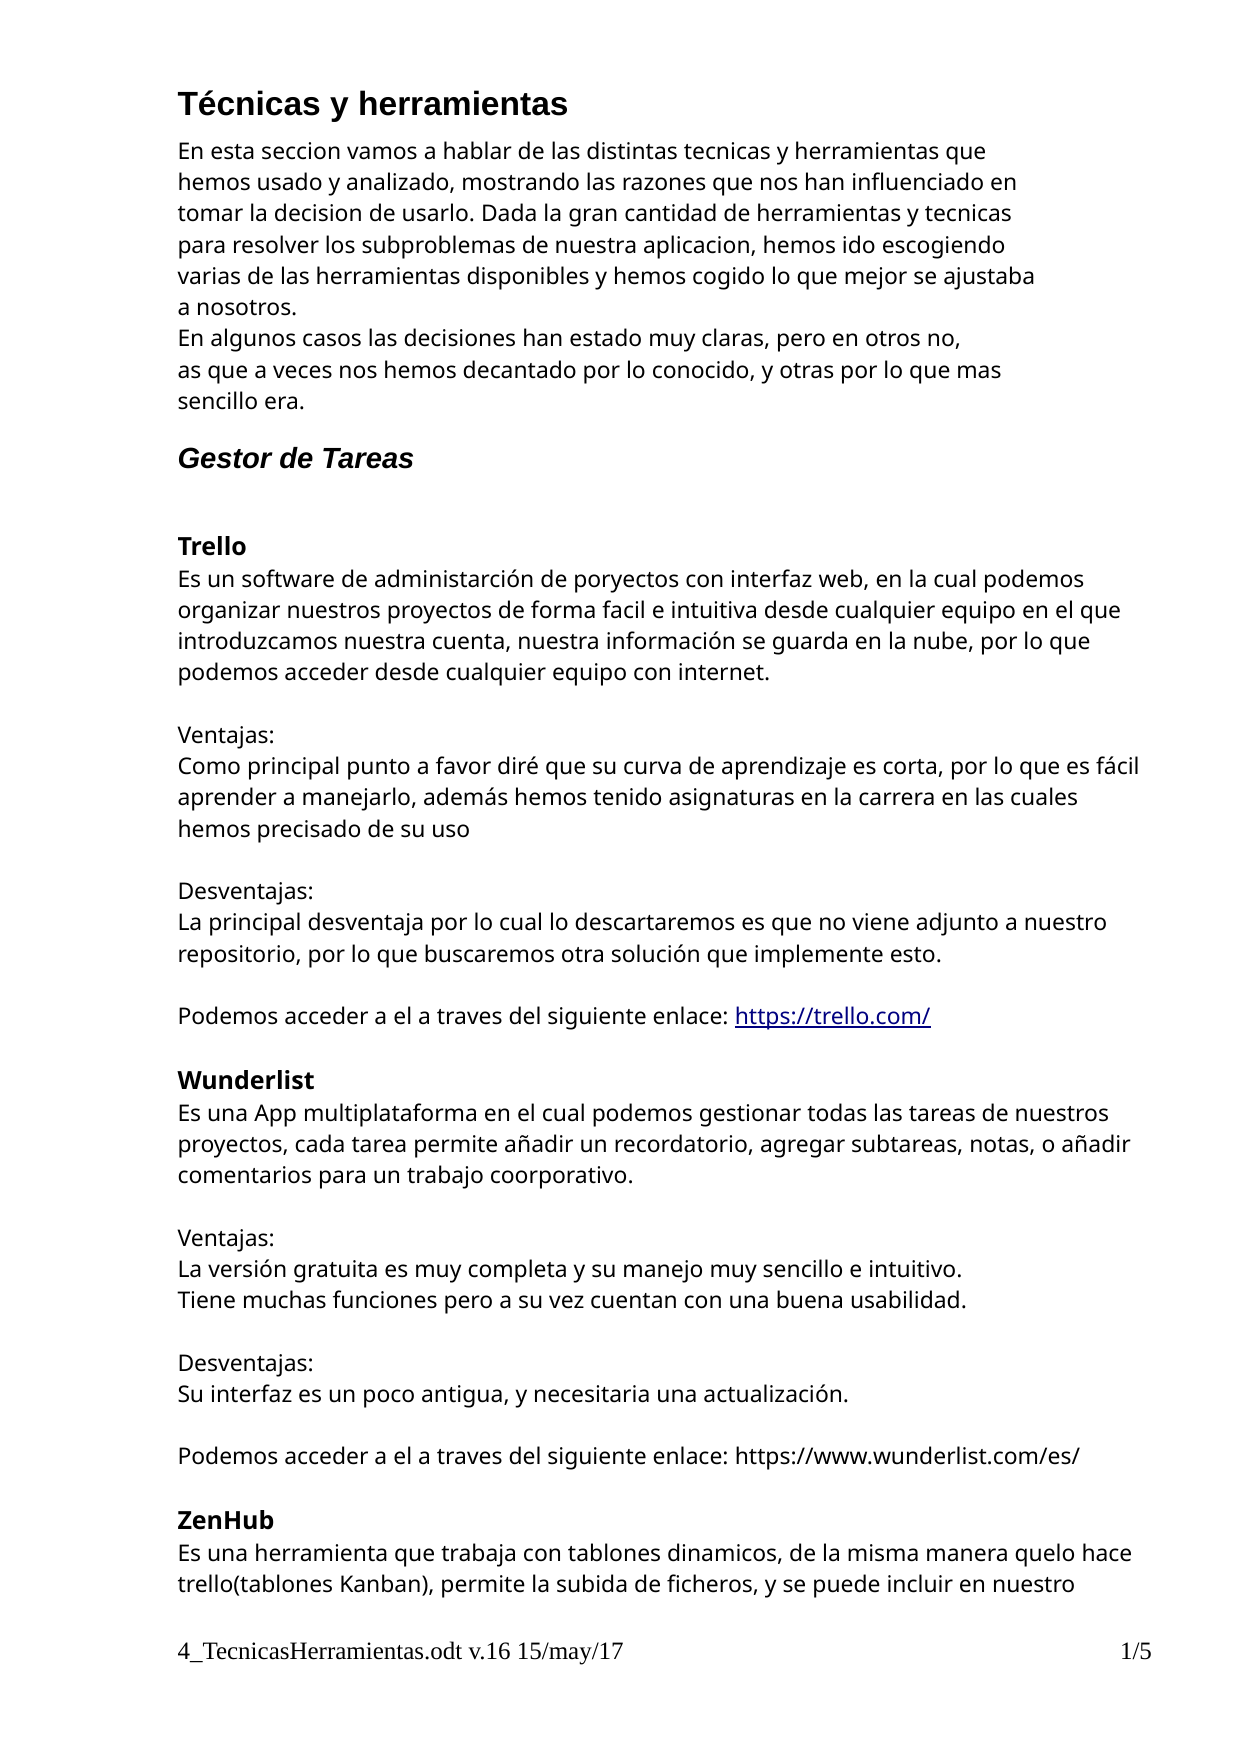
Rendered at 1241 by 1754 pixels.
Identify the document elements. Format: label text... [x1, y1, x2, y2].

text La versión gratuita es muy completa y su manejo muy sencillo e intuitivo. [177, 1253, 1152, 1284]
text Podemos acceder a el a traves del siguiente enlace: https://www.wunderlist.com/es/ [177, 1440, 1152, 1472]
text para resolver los subproblemas de nuestra aplicacion, hemos ido escogiendo [177, 229, 1152, 260]
text Ventajas: [177, 1222, 1152, 1253]
subtitle Gestor de Tareas [177, 441, 1152, 475]
text Tiene muchas funciones pero a su vez cuentan con una buena usabilidad. [177, 1284, 1152, 1315]
text as que a veces nos hemos decantado por lo conocido, y otras por lo que mas [177, 354, 1152, 385]
text Es un software de administarción de poryectos con interfaz web, en la cual podemos organizar nuestros proyectos de forma facil e intuitiva desde cualquier equipo en el que introduzcamos nuestra cuenta, nuestra información se guarda en la nube, por lo que podemos acceder desde cualquier equipo con internet. [177, 562, 1152, 687]
subtitle Técnicas y herramientas [177, 84, 1152, 122]
text varias de las herramientas disponibles y hemos cogido lo que mejor se ajustaba [177, 260, 1152, 291]
text Desventajas: [177, 875, 1152, 906]
text ZenHub [177, 1503, 1152, 1537]
text Su interfaz es un poco antigua, y necesitaria una actualización. [177, 1378, 1152, 1409]
text En algunos casos las decisiones han estado muy claras, pero en otros no, [177, 322, 1152, 354]
text Podemos acceder a el a traves del siguiente enlace: https://trello.com/ [177, 1000, 1152, 1031]
text Wunderlist [177, 1062, 1152, 1097]
text Desventajas: [177, 1347, 1152, 1378]
text tomar la decision de usarlo. Dada la gran cantidad de herramientas y tecnicas [177, 197, 1152, 229]
text Es una App multiplataforma en el cual podemos gestionar todas las tareas de nuestros proyectos, cada tarea permite añadir un recordatorio, agregar subtareas, notas, o añadir comentarios para un trabajo coorporativo. [177, 1097, 1152, 1190]
text Como principal punto a favor diré que su curva de aprendizaje es corta, por lo que es fácil aprender a manejarlo, además hemos tenido asignaturas en la carrera en las cuales hemos precisado de su uso [177, 750, 1152, 844]
text En esta seccion vamos a hablar de las distintas tecnicas y herramientas que [177, 135, 1152, 166]
text Es una herramienta que trabaja con tablones dinamicos, de la misma manera quelo hace trello(tablones Kanban), permite la subida de ficheros, y se puede incluir en nuestro [177, 1537, 1152, 1599]
text sencillo era. [177, 385, 1152, 416]
text hemos usado y analizado, mostrando las razones que nos han influenciado en [177, 166, 1152, 197]
text La principal desventaja por lo cual lo descartaremos es que no viene adjunto a nuestro repositorio, por lo que buscaremos otra solución que implemente esto. [177, 906, 1152, 969]
text Ventajas: [177, 719, 1152, 750]
text a nosotros. [177, 291, 1152, 322]
text Trello [177, 528, 1152, 562]
